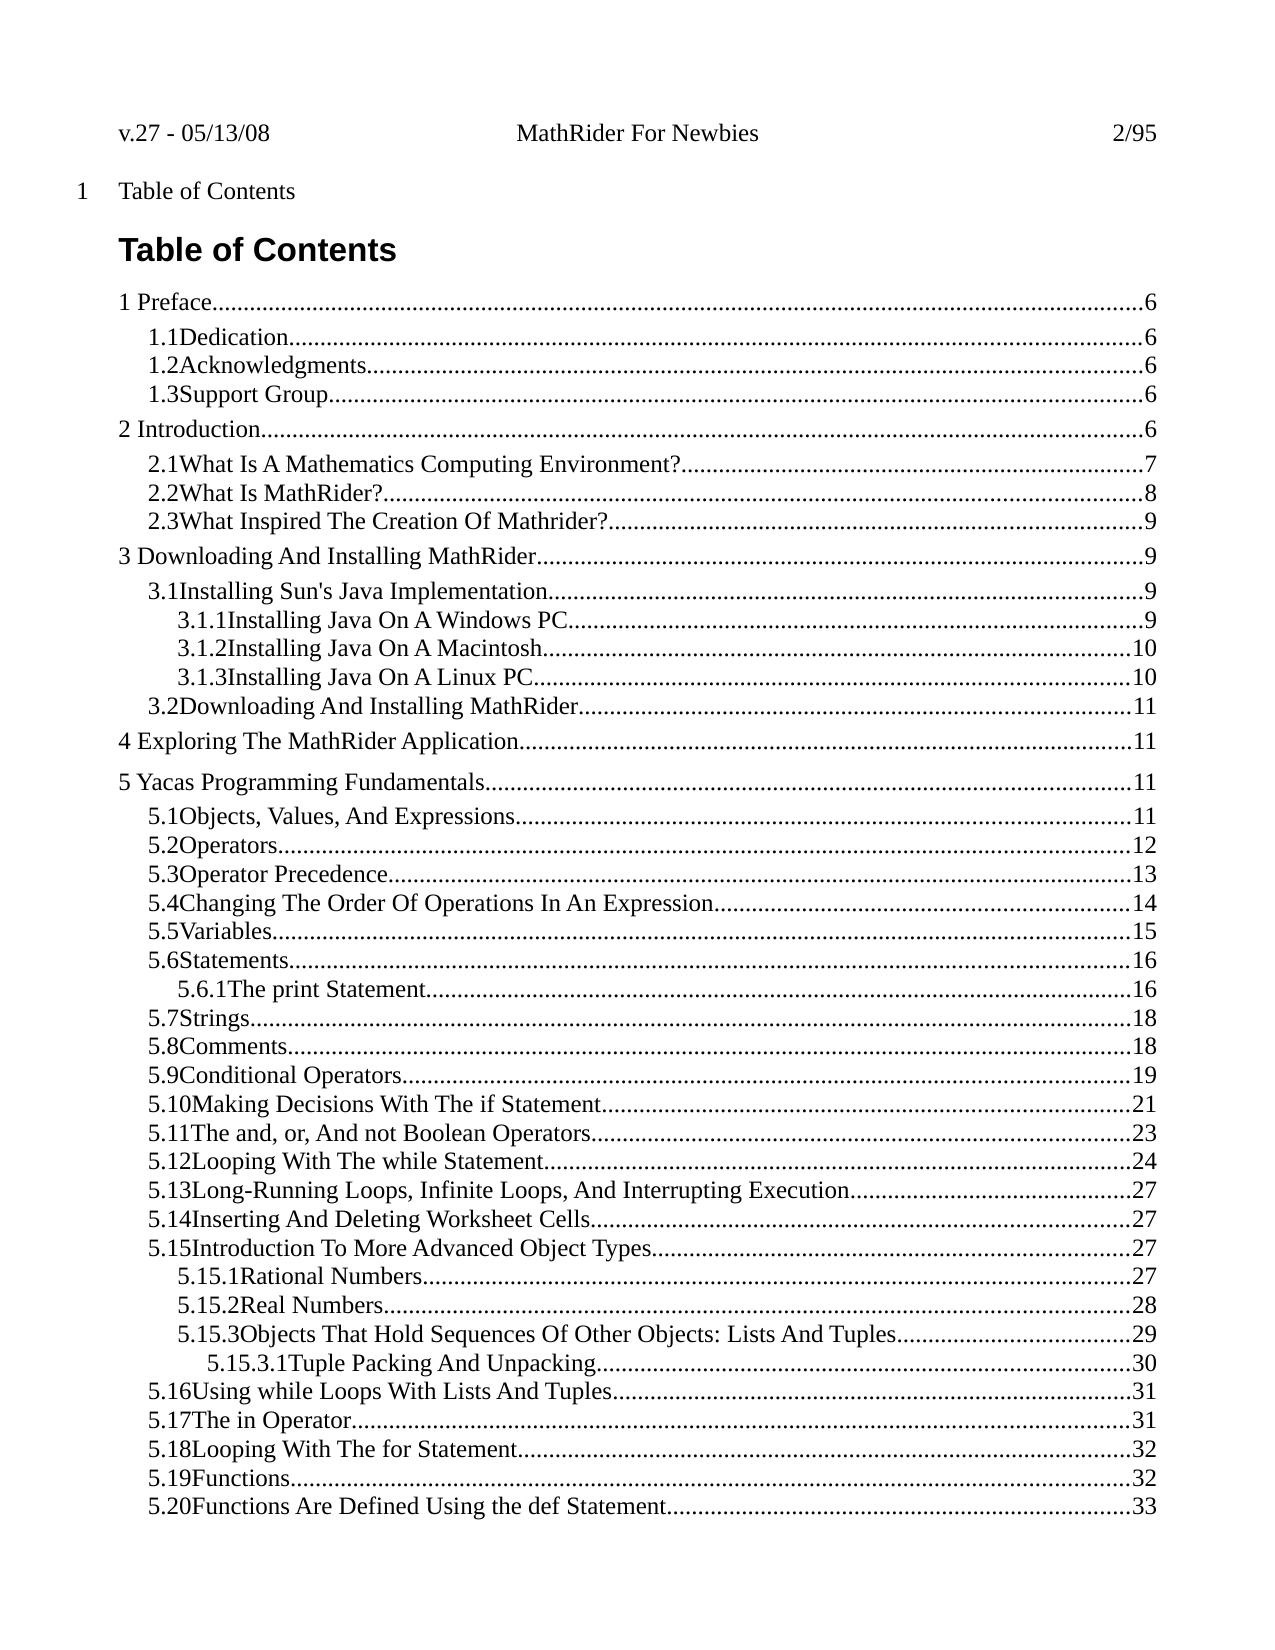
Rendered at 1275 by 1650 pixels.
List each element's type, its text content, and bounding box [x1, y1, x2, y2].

text 5.15.3Objects That Hold Sequences Of Other Objects: Lists And Tuples 29 [177, 1319, 1157, 1348]
text 5.20Functions Are Defined Using the def Statement 33 [148, 1491, 1157, 1520]
subtitle Table of Contents [118, 230, 1157, 268]
text 3.2Downloading And Installing MathRider 11 [148, 691, 1157, 720]
text 1.1Dedication 6 [148, 322, 1157, 351]
text 5.11The and, or, And not Boolean Operators 23 [148, 1118, 1157, 1146]
text 5.8Comments 18 [148, 1031, 1157, 1060]
text 4 Exploring The MathRider Application 11 [118, 726, 1157, 754]
text 3.1Installing Sun's Java Implementation 9 [148, 576, 1157, 605]
text 5.5Variables 15 [148, 916, 1157, 945]
text 5.4Changing The Order Of Operations In An Expression 14 [148, 888, 1157, 916]
text 2.2What Is MathRider? 8 [148, 478, 1157, 506]
text 5.18Looping With The for Statement 32 [148, 1434, 1157, 1463]
text 5.10Making Decisions With The if Statement 21 [148, 1089, 1157, 1118]
text 2.3What Inspired The Creation Of Mathrider? 9 [148, 506, 1157, 535]
text 3.1.1Installing Java On A Windows PC 9 [177, 605, 1157, 633]
text 5.1Objects, Values, And Expressions 11 [148, 801, 1157, 830]
text 5.6.1The print Statement 16 [177, 974, 1157, 1003]
text 3.1.2Installing Java On A Macintosh 10 [177, 633, 1157, 662]
text 5 Yacas Programming Fundamentals 11 [118, 767, 1157, 795]
text 5.9Conditional Operators 19 [148, 1060, 1157, 1089]
text 5.16Using while Loops With Lists And Tuples 31 [148, 1376, 1157, 1405]
text 1 Preface 6 [118, 287, 1157, 316]
text 5.14Inserting And Deleting Worksheet Cells 27 [148, 1204, 1157, 1233]
text 2.1What Is A Mathematics Computing Environment? 7 [148, 449, 1157, 478]
text 5.2Operators 12 [148, 830, 1157, 859]
text Table of Contents [118, 176, 1157, 205]
text 1.3Support Group 6 [148, 379, 1157, 408]
text 5.15.1Rational Numbers 27 [177, 1261, 1157, 1290]
text 5.15Introduction To More Advanced Object Types 27 [148, 1233, 1157, 1261]
text 5.13Long-Running Loops, Infinite Loops, And Interrupting Execution 27 [148, 1175, 1157, 1204]
text 5.17The in Operator 31 [148, 1405, 1157, 1434]
text 5.12Looping With The while Statement 24 [148, 1146, 1157, 1175]
text 5.7Strings 18 [148, 1003, 1157, 1031]
text 5.19Functions 32 [148, 1463, 1157, 1491]
text 1.2Acknowledgments 6 [148, 351, 1157, 379]
text 5.15.2Real Numbers 28 [177, 1290, 1157, 1319]
text 3.1.3Installing Java On A Linux PC 10 [177, 662, 1157, 691]
text 2 Introduction 6 [118, 414, 1157, 443]
text 5.15.3.1Tuple Packing And Unpacking 30 [207, 1348, 1157, 1376]
text 3 Downloading And Installing MathRider 9 [118, 541, 1157, 570]
text 5.3Operator Precedence 13 [148, 859, 1157, 888]
text 5.6Statements 16 [148, 945, 1157, 974]
